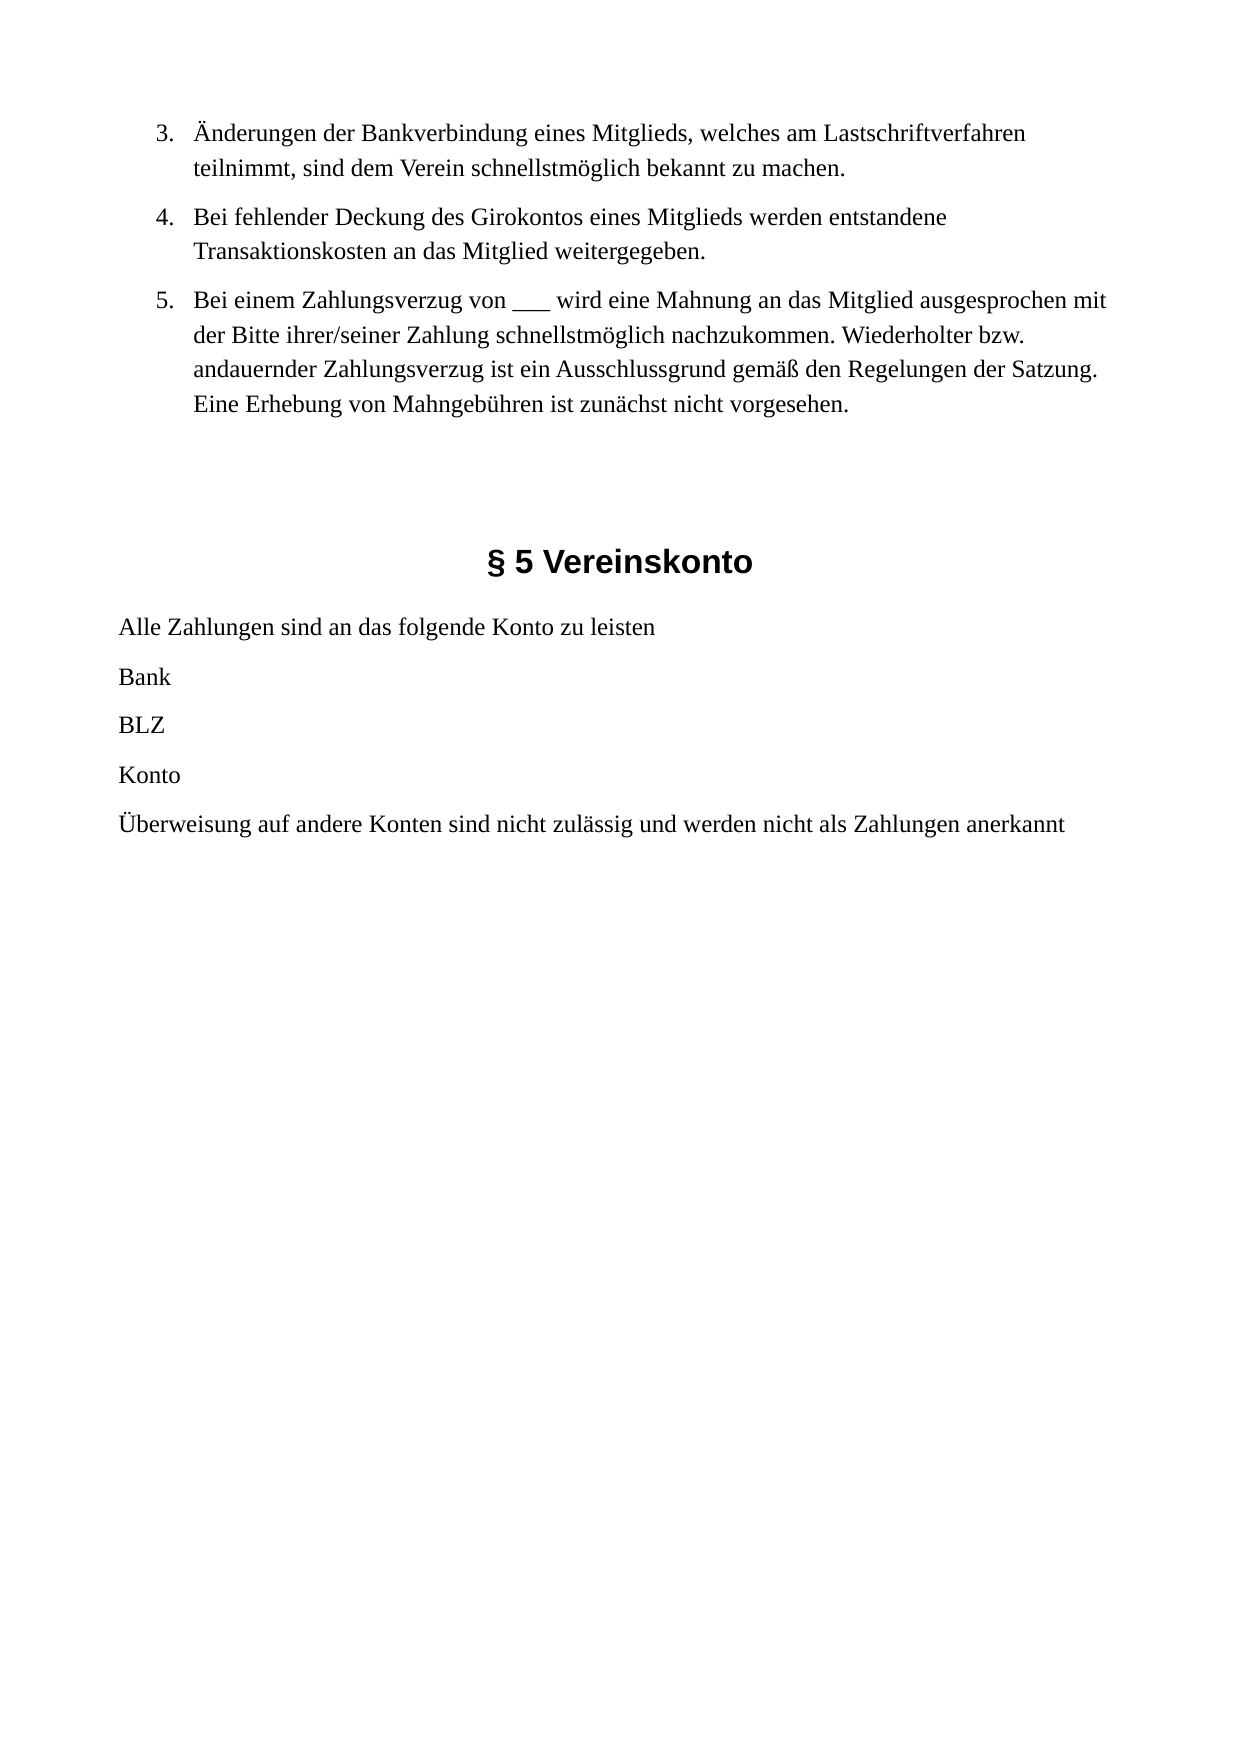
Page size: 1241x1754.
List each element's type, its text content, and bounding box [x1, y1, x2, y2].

text Überweisung auf andere Konten sind nicht zulässig und werden nicht als Zahlungen anerkannt [118, 809, 1122, 837]
list Änderungen der Bankverbindung eines Mitglieds, welches am Lastschriftverfahren teilnimmt, sind dem Verein schnellstmöglich bekannt zu machen. [156, 118, 1122, 181]
list Bei fehlender Deckung des Girokontos eines Mitglieds werden entstandene Transaktionskosten an das Mitglied weitergegeben. [156, 202, 1122, 265]
text Konto [118, 760, 1122, 788]
list Bei einem Zahlungsverzug von ___ wird eine Mahnung an das Mitglied ausgesprochen mit der Bitte ihrer/seiner Zahlung schnellstmöglich nachzukommen. Wiederholter bzw. andauernder Zahlungsverzug ist ein Ausschlussgrund gemäß den Regelungen der Satzung. Eine Erhebung von Mahngebühren ist zunächst nicht vorgesehen. [156, 285, 1122, 417]
text Alle Zahlungen sind an das folgende Konto zu leisten [118, 612, 1122, 641]
subtitle § 5 Vereinskonto [118, 542, 1122, 581]
text Bank [118, 662, 1122, 690]
text BLZ [118, 711, 1122, 739]
